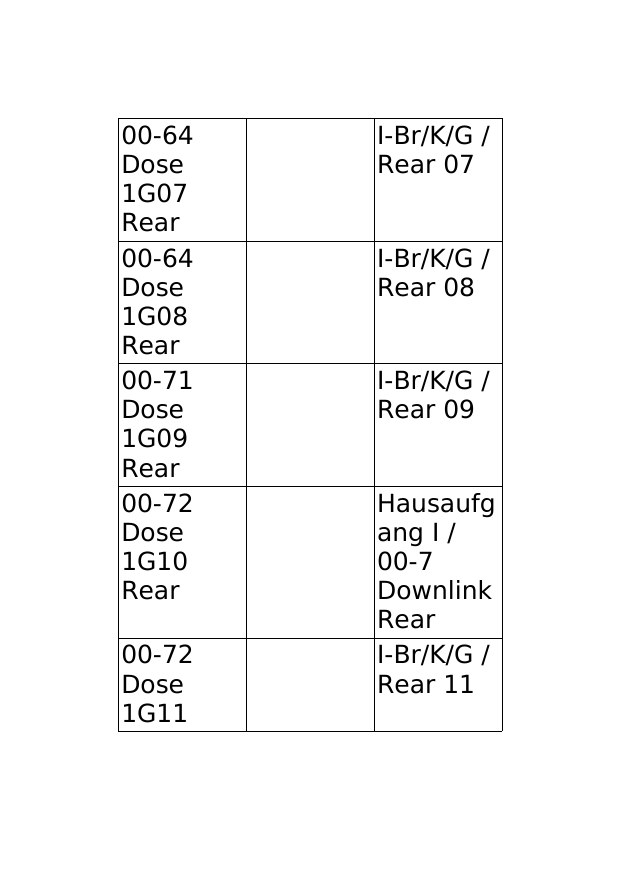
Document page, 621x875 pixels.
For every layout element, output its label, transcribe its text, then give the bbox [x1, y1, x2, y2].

table_cell I-Br/K/G / Rear 09 [375, 364, 502, 486]
table_cell [247, 119, 374, 241]
table_cell Hausaufgang I / 00-7 Downlink Rear [375, 487, 502, 638]
table_cell 00-71 Dose 1G09 Rear [119, 364, 246, 486]
table_cell 00-72 Dose 1G10 Rear [119, 487, 246, 638]
table_cell [247, 242, 374, 363]
table_cell [247, 487, 374, 638]
table_cell 00-64 Dose 1G08 Rear [119, 242, 246, 363]
table_cell I-Br/K/G / Rear 11 [375, 639, 502, 731]
table_cell 00-64 Dose 1G07 Rear [119, 119, 246, 241]
table_cell [247, 639, 374, 731]
table_cell I-Br/K/G / Rear 08 [375, 242, 502, 363]
table_cell I-Br/K/G / Rear 07 [375, 119, 502, 241]
table_cell 00-72 Dose 1G11 [119, 639, 246, 731]
table_cell [247, 364, 374, 486]
